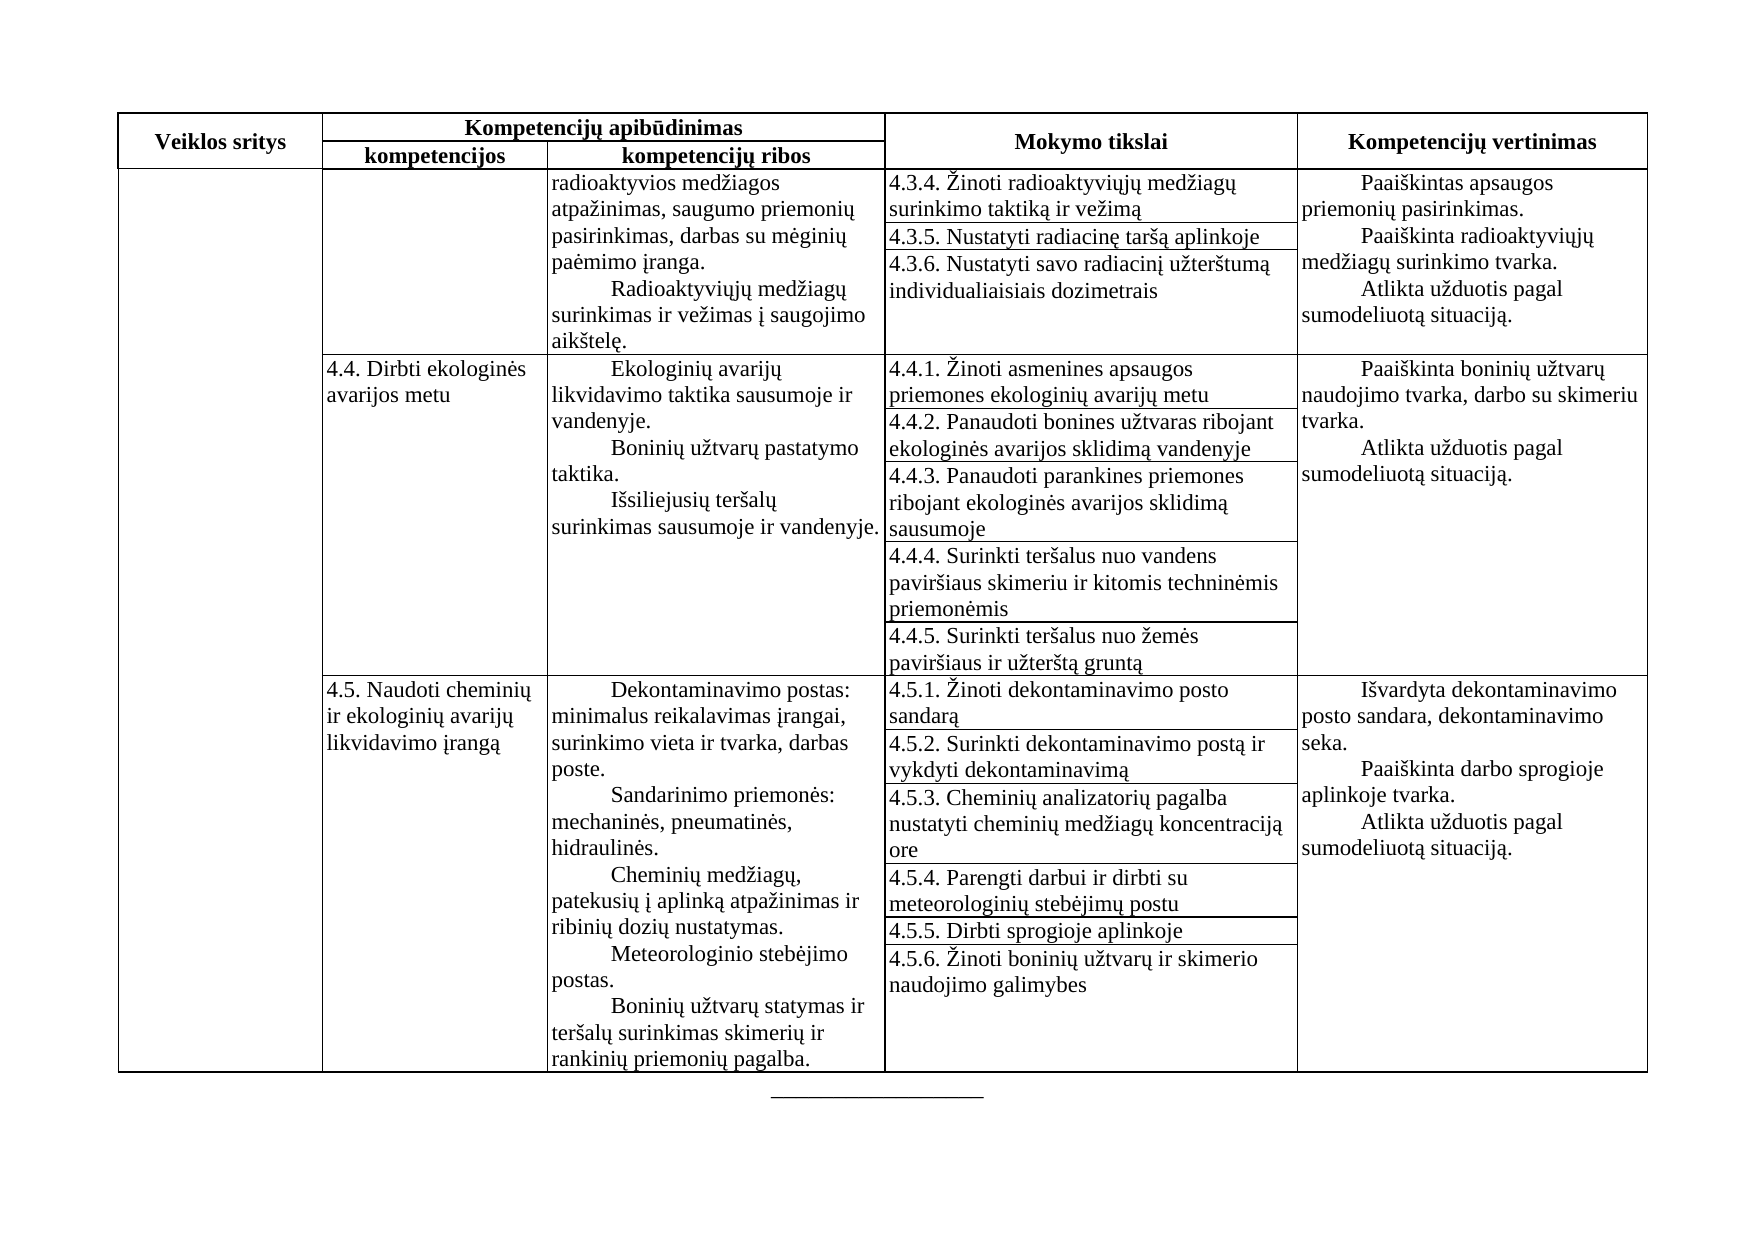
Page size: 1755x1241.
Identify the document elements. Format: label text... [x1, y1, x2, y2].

table_cell Ekologinių avarijų likvidavimo taktika sausumoje ir vandenyje. Boninių užtvarų pastatymo taktika. Išsiliejusių teršalų surinkimas sausumoje ir vandenyje. [548, 355, 884, 675]
table_header Mokymo tikslai [886, 114, 1297, 168]
table_header Veiklos sritys [119, 114, 322, 168]
table_cell Paaiškinta boninių užtvarų naudojimo tvarka, darbo su skimeriu tvarka. Atlikta užduotis pagal sumodeliuotą situaciją. [1298, 355, 1647, 675]
table_cell [323, 170, 547, 354]
text _________________ [118, 1073, 1636, 1101]
table_cell 4.4. Dirbti ekologinės avarijos metu [323, 355, 547, 675]
table_cell 4.5.6. Žinoti boninių užtvarų ir skimerio naudojimo galimybes [886, 945, 1297, 1071]
table_cell Paaiškintas apsaugos priemonių pasirinkimas. Paaiškinta radioaktyviųjų medžiagų surinkimo tvarka. Atlikta užduotis pagal sumodeliuotą situaciją. [1298, 170, 1647, 354]
table_header Kompetencijų apibūdinimas [323, 114, 884, 140]
table_cell kompetencijų ribos [548, 142, 884, 168]
table_cell Išvardyta dekontaminavimo posto sandara, dekontaminavimo seka. Paaiškinta darbo sprogioje aplinkoje tvarka. Atlikta užduotis pagal sumodeliuotą situaciją. [1298, 676, 1647, 1071]
table_cell [119, 169, 322, 1071]
table_header Kompetencijų vertinimas [1298, 114, 1647, 168]
table_cell 4.3.6. Nustatyti savo radiacinį užterštumą individualiaisiais dozimetrais [886, 250, 1297, 354]
table_cell kompetencijos [323, 142, 547, 168]
table_cell 4.5. Naudoti cheminių ir ekologinių avarijų likvidavimo įrangą [323, 676, 547, 1071]
